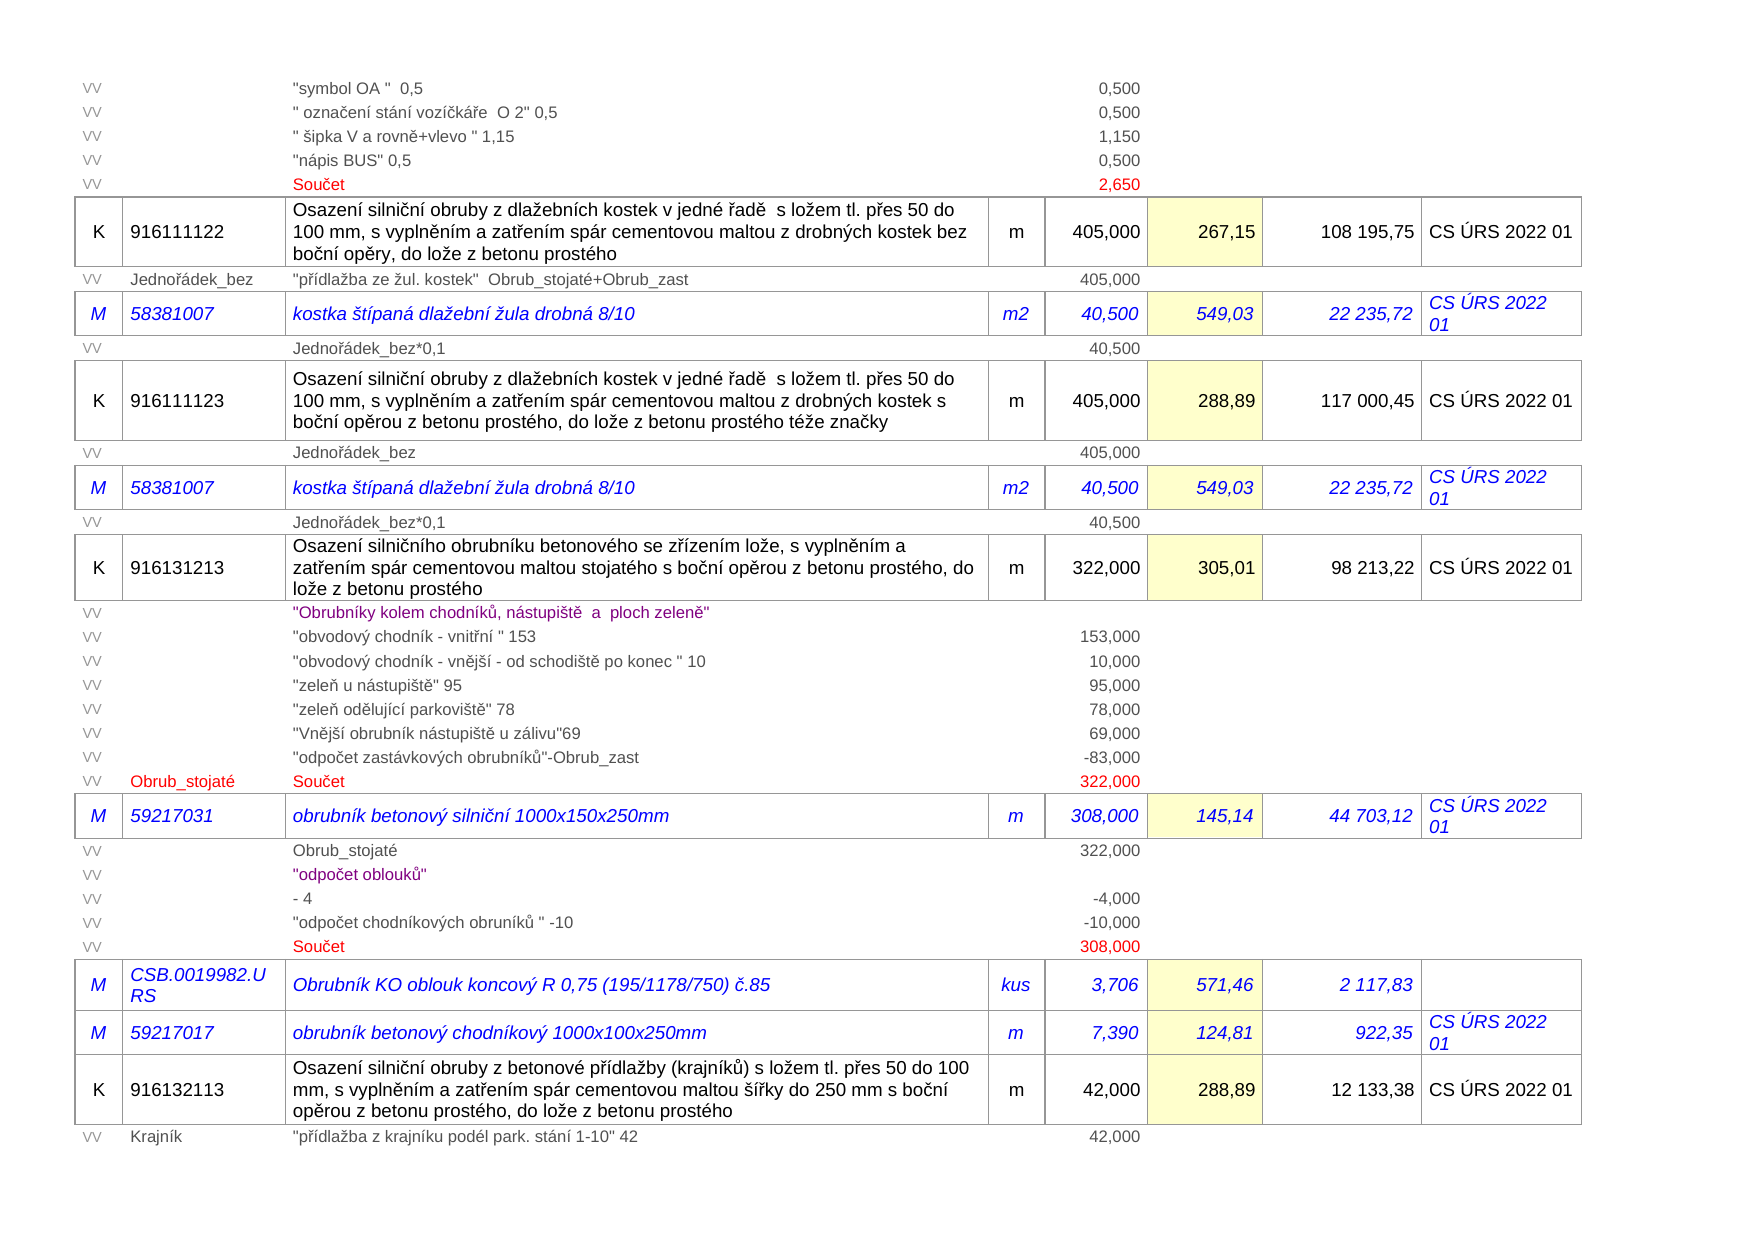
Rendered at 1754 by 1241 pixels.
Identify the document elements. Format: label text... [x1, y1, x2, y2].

table_cell 405,000 [1045, 441, 1147, 465]
table_cell m [989, 535, 1044, 600]
table_cell [123, 935, 285, 959]
table_cell m [989, 794, 1044, 837]
table_cell -83,000 [1045, 745, 1147, 769]
table_cell 2,650 [1045, 172, 1147, 196]
table_cell [123, 510, 285, 534]
table_cell m [989, 361, 1044, 440]
table_cell m [989, 198, 1044, 266]
table_cell VV [75, 935, 123, 959]
table_cell [1263, 124, 1422, 148]
table_cell 12 133,38 [1263, 1055, 1421, 1124]
table_cell 145,14 [1148, 794, 1262, 837]
table_cell [988, 124, 1045, 148]
table_cell [1148, 148, 1262, 172]
table_cell 124,81 [1148, 1011, 1262, 1054]
table_cell [1148, 625, 1262, 649]
table_cell "odpočet oblouků" [285, 863, 988, 887]
table_cell M [76, 466, 122, 509]
table_cell [1263, 839, 1422, 863]
table_cell Osazení silniční obruby z dlažebních kostek v jedné řadě s ložem tl. přes 50 do 100 mm, s vyplněním a zatřením spár cementovou maltou z drobných kostek s boční opěrou z betonu prostého, do lože z betonu prostého téže značky [286, 361, 988, 440]
table_cell [1263, 911, 1422, 935]
table_cell [1148, 839, 1262, 863]
table_cell VV [75, 336, 123, 360]
table_cell [1263, 721, 1422, 745]
table_cell [1422, 510, 1581, 534]
table_cell [1263, 745, 1422, 769]
table_cell CS ÚRS 2022 01 [1422, 794, 1581, 837]
table_cell VV [75, 673, 123, 697]
table_cell [1422, 839, 1581, 863]
table_cell [123, 336, 285, 360]
table_cell "obvodový chodník - vnější - od schodiště po konec " 10 [285, 649, 988, 673]
table_cell [1263, 100, 1422, 124]
table_cell [1422, 336, 1581, 360]
table_cell K [76, 198, 122, 266]
table_cell [1422, 172, 1581, 196]
table_cell [123, 441, 285, 465]
table_cell Obrub_stojaté [123, 769, 285, 793]
table_cell kostka štípaná dlažební žula drobná 8/10 [286, 466, 988, 509]
table_cell [1148, 1125, 1262, 1149]
table_cell [1148, 267, 1262, 291]
table_cell [123, 697, 285, 721]
table_cell [1422, 441, 1581, 465]
table_cell [123, 839, 285, 863]
table_cell " šipka V a rovně+vlevo " 1,15 [285, 124, 988, 148]
table_cell CS ÚRS 2022 01 [1422, 535, 1581, 600]
table_cell 305,01 [1148, 535, 1262, 600]
table_cell Osazení silničního obrubníku betonového se zřízením lože, s vyplněním a zatřením spár cementovou maltou stojatého s boční opěrou z betonu prostého, do lože z betonu prostého [286, 535, 988, 600]
table_cell [123, 649, 285, 673]
table_cell [988, 625, 1045, 649]
table_cell -10,000 [1045, 911, 1147, 935]
table_cell K [76, 1055, 122, 1124]
table_cell "odpočet zastávkových obrubníků"-Obrub_zast [285, 745, 988, 769]
table_cell 916132113 [123, 1055, 285, 1124]
table_cell [988, 649, 1045, 673]
table_cell 322,000 [1045, 769, 1147, 793]
table_cell 3,706 [1046, 960, 1147, 1010]
table_cell [1263, 336, 1422, 360]
table_cell Jednořádek_bez [285, 441, 988, 465]
table_cell [988, 673, 1045, 697]
table_cell VV [75, 1125, 123, 1149]
table_cell 95,000 [1045, 673, 1147, 697]
table_cell [988, 697, 1045, 721]
table_cell 44 703,12 [1263, 794, 1421, 837]
table_cell "přídlažba ze žul. kostek" Obrub_stojaté+Obrub_zast [285, 267, 988, 291]
table_cell 308,000 [1045, 935, 1147, 959]
table_cell Součet [285, 935, 988, 959]
table_cell [1422, 745, 1581, 769]
table_cell 922,35 [1263, 1011, 1421, 1054]
table_cell Jednořádek_bez*0,1 [285, 510, 988, 534]
table_cell 59217017 [123, 1011, 285, 1054]
table_cell [1422, 75, 1581, 100]
table_cell CS ÚRS 2022 01 [1422, 292, 1581, 335]
table_cell " označení stání vozíčkáře O 2" 0,5 [285, 100, 988, 124]
table_cell [988, 721, 1045, 745]
table_cell [1263, 673, 1422, 697]
table_cell 322,000 [1046, 535, 1147, 600]
table_cell 288,89 [1148, 1055, 1262, 1124]
table_cell [1422, 601, 1581, 625]
table_cell "odpočet chodníkových obruníků " -10 [285, 911, 988, 935]
table_cell [988, 601, 1045, 625]
table_cell [1263, 769, 1422, 793]
table_cell Obrubník KO oblouk koncový R 0,75 (195/1178/750) č.85 [286, 960, 988, 1010]
table_cell [1422, 124, 1581, 148]
table_cell [1422, 100, 1581, 124]
table_cell 288,89 [1148, 361, 1262, 440]
table_cell [1263, 649, 1422, 673]
table_cell 59217031 [123, 794, 285, 837]
table_cell "symbol OA " 0,5 [285, 75, 988, 100]
table_cell [1263, 510, 1422, 534]
table_cell 40,500 [1046, 466, 1147, 509]
table_cell 916111123 [123, 361, 285, 440]
table_cell Krajník [123, 1125, 285, 1149]
table_cell 0,500 [1045, 100, 1147, 124]
table_cell VV [75, 911, 123, 935]
table_cell [1148, 441, 1262, 465]
table_cell [123, 75, 285, 100]
table_cell Jednořádek_bez [123, 267, 285, 291]
table_cell 7,390 [1046, 1011, 1147, 1054]
table_cell [988, 172, 1045, 196]
table_cell CS ÚRS 2022 01 [1422, 1055, 1581, 1124]
table_cell [988, 441, 1045, 465]
table_cell [1263, 697, 1422, 721]
table_cell kus [989, 960, 1044, 1010]
table_cell [123, 721, 285, 745]
table_cell 405,000 [1046, 198, 1147, 266]
table_cell [988, 769, 1045, 793]
table_cell obrubník betonový chodníkový 1000x100x250mm [286, 1011, 988, 1054]
table_cell m2 [989, 466, 1044, 509]
table_cell "Obrubníky kolem chodníků, nástupiště a ploch zeleně" [285, 601, 988, 625]
table_cell [123, 172, 285, 196]
table_cell [1148, 697, 1262, 721]
table_cell [1148, 745, 1262, 769]
table_cell VV [75, 697, 123, 721]
table_cell CSB.0019982.URS [123, 960, 285, 1010]
table_cell [1045, 863, 1147, 887]
table_cell [1422, 935, 1581, 959]
table_cell "zeleň u nástupiště" 95 [285, 673, 988, 697]
table_cell 117 000,45 [1263, 361, 1421, 440]
table_cell [1148, 863, 1262, 887]
table_cell [988, 1125, 1045, 1149]
table_cell 42,000 [1046, 1055, 1147, 1124]
table_cell 549,03 [1148, 466, 1262, 509]
table_cell "zeleň odělující parkoviště" 78 [285, 697, 988, 721]
table_cell [1148, 673, 1262, 697]
table_cell [1422, 673, 1581, 697]
table_cell Jednořádek_bez*0,1 [285, 336, 988, 360]
table_cell Osazení silniční obruby z betonové přídlažby (krajníků) s ložem tl. přes 50 do 100 mm, s vyplněním a zatřením spár cementovou maltou šířky do 250 mm s boční opěrou z betonu prostého, do lože z betonu prostého [286, 1055, 988, 1124]
table_cell 42,000 [1045, 1125, 1147, 1149]
table_cell Součet [285, 172, 988, 196]
table_cell [1148, 336, 1262, 360]
table_cell VV [75, 267, 123, 291]
table_cell VV [75, 510, 123, 534]
table_cell 571,46 [1148, 960, 1262, 1010]
table_cell 2 117,83 [1263, 960, 1421, 1010]
table_cell [1422, 960, 1581, 1010]
table_cell [123, 673, 285, 697]
table_cell 69,000 [1045, 721, 1147, 745]
table_cell 916131213 [123, 535, 285, 600]
table_cell [1422, 911, 1581, 935]
table_cell [1148, 649, 1262, 673]
table_cell [988, 336, 1045, 360]
table_cell 98 213,22 [1263, 535, 1421, 600]
table_cell M [76, 292, 122, 335]
table_cell [1263, 863, 1422, 887]
table_cell M [76, 960, 122, 1010]
table_cell 22 235,72 [1263, 292, 1421, 335]
table_cell 40,500 [1045, 336, 1147, 360]
table_cell 405,000 [1046, 361, 1147, 440]
table_cell CS ÚRS 2022 01 [1422, 1011, 1581, 1054]
table_cell VV [75, 124, 123, 148]
table_cell [988, 745, 1045, 769]
table_cell VV [75, 769, 123, 793]
table_cell VV [75, 839, 123, 863]
table_cell [1422, 769, 1581, 793]
table_cell - 4 [285, 887, 988, 911]
table_cell [1422, 697, 1581, 721]
table_cell [123, 887, 285, 911]
table_cell VV [75, 100, 123, 124]
table_cell [1422, 649, 1581, 673]
table_cell [1148, 124, 1262, 148]
table_cell -4,000 [1045, 887, 1147, 911]
table_cell [1263, 172, 1422, 196]
table_cell VV [75, 441, 123, 465]
table_cell [1422, 625, 1581, 649]
table_cell 58381007 [123, 292, 285, 335]
table_cell m [989, 1011, 1044, 1054]
table_cell [1263, 625, 1422, 649]
table_cell kostka štípaná dlažební žula drobná 8/10 [286, 292, 988, 335]
table_cell CS ÚRS 2022 01 [1422, 466, 1581, 509]
table_cell 78,000 [1045, 697, 1147, 721]
table_cell 40,500 [1045, 510, 1147, 534]
table_cell 1,150 [1045, 124, 1147, 148]
table_cell 0,500 [1045, 148, 1147, 172]
table_cell [1148, 75, 1262, 100]
table_cell obrubník betonový silniční 1000x150x250mm [286, 794, 988, 837]
table_cell CS ÚRS 2022 01 [1422, 198, 1581, 266]
table_cell VV [75, 172, 123, 196]
table_cell [123, 911, 285, 935]
table_cell 108 195,75 [1263, 198, 1421, 266]
table_cell [1148, 935, 1262, 959]
table_cell CS ÚRS 2022 01 [1422, 361, 1581, 440]
table_cell [1148, 601, 1262, 625]
table_cell 40,500 [1046, 292, 1147, 335]
table_cell [988, 510, 1045, 534]
table_cell M [76, 794, 122, 837]
table_cell Osazení silniční obruby z dlažebních kostek v jedné řadě s ložem tl. přes 50 do 100 mm, s vyplněním a zatřením spár cementovou maltou z drobných kostek bez boční opěry, do lože z betonu prostého [286, 198, 988, 266]
table_cell [123, 124, 285, 148]
table_cell [123, 745, 285, 769]
table_cell [1148, 911, 1262, 935]
table_cell [1148, 721, 1262, 745]
table_cell [1148, 887, 1262, 911]
table_cell "obvodový chodník - vnitřní " 153 [285, 625, 988, 649]
table_cell [988, 935, 1045, 959]
table_cell 0,500 [1045, 75, 1147, 100]
table_cell VV [75, 863, 123, 887]
table_cell VV [75, 745, 123, 769]
table_cell [988, 839, 1045, 863]
table_cell [1263, 1125, 1422, 1149]
table_cell [1422, 721, 1581, 745]
table_cell VV [75, 75, 123, 100]
table_cell [1422, 1125, 1581, 1149]
table_cell VV [75, 887, 123, 911]
table_cell [1148, 172, 1262, 196]
table_cell [988, 100, 1045, 124]
table_cell [123, 148, 285, 172]
table_cell m [989, 1055, 1044, 1124]
table_cell "nápis BUS" 0,5 [285, 148, 988, 172]
table_cell [123, 863, 285, 887]
table_cell "Vnější obrubník nástupiště u zálivu"69 [285, 721, 988, 745]
table_cell VV [75, 721, 123, 745]
table_cell [1045, 601, 1147, 625]
table_cell Součet [285, 769, 988, 793]
table_cell [1422, 267, 1581, 291]
table_cell [1263, 887, 1422, 911]
table_cell [1263, 935, 1422, 959]
table_cell 549,03 [1148, 292, 1262, 335]
table_cell [988, 267, 1045, 291]
table_cell [123, 601, 285, 625]
table_cell [988, 911, 1045, 935]
table_cell [988, 863, 1045, 887]
table_cell [988, 887, 1045, 911]
table_cell VV [75, 649, 123, 673]
table_cell [1422, 148, 1581, 172]
table_cell Obrub_stojaté [285, 839, 988, 863]
table_cell VV [75, 601, 123, 625]
table_cell [1263, 267, 1422, 291]
table_cell M [76, 1011, 122, 1054]
table_cell 22 235,72 [1263, 466, 1421, 509]
table_cell [1263, 441, 1422, 465]
table_cell m2 [989, 292, 1044, 335]
table_cell 153,000 [1045, 625, 1147, 649]
table_cell [1148, 100, 1262, 124]
table_cell [1263, 601, 1422, 625]
table_cell 58381007 [123, 466, 285, 509]
table_cell [1263, 148, 1422, 172]
table_cell 308,000 [1046, 794, 1147, 837]
table_cell [1148, 769, 1262, 793]
table_cell VV [75, 148, 123, 172]
table_cell [1422, 863, 1581, 887]
table_cell [1263, 75, 1422, 100]
table_cell 10,000 [1045, 649, 1147, 673]
table_cell VV [75, 625, 123, 649]
table_cell [1422, 887, 1581, 911]
table_cell [988, 75, 1045, 100]
table_cell [1148, 510, 1262, 534]
table_cell K [76, 361, 122, 440]
table_cell 405,000 [1045, 267, 1147, 291]
table_cell [123, 625, 285, 649]
table_cell 267,15 [1148, 198, 1262, 266]
table_cell [988, 148, 1045, 172]
table_cell K [76, 535, 122, 600]
table_cell [123, 100, 285, 124]
table_cell "přídlažba z krajníku podél park. stání 1-10" 42 [285, 1125, 988, 1149]
table_cell 322,000 [1045, 839, 1147, 863]
table_cell 916111122 [123, 198, 285, 266]
